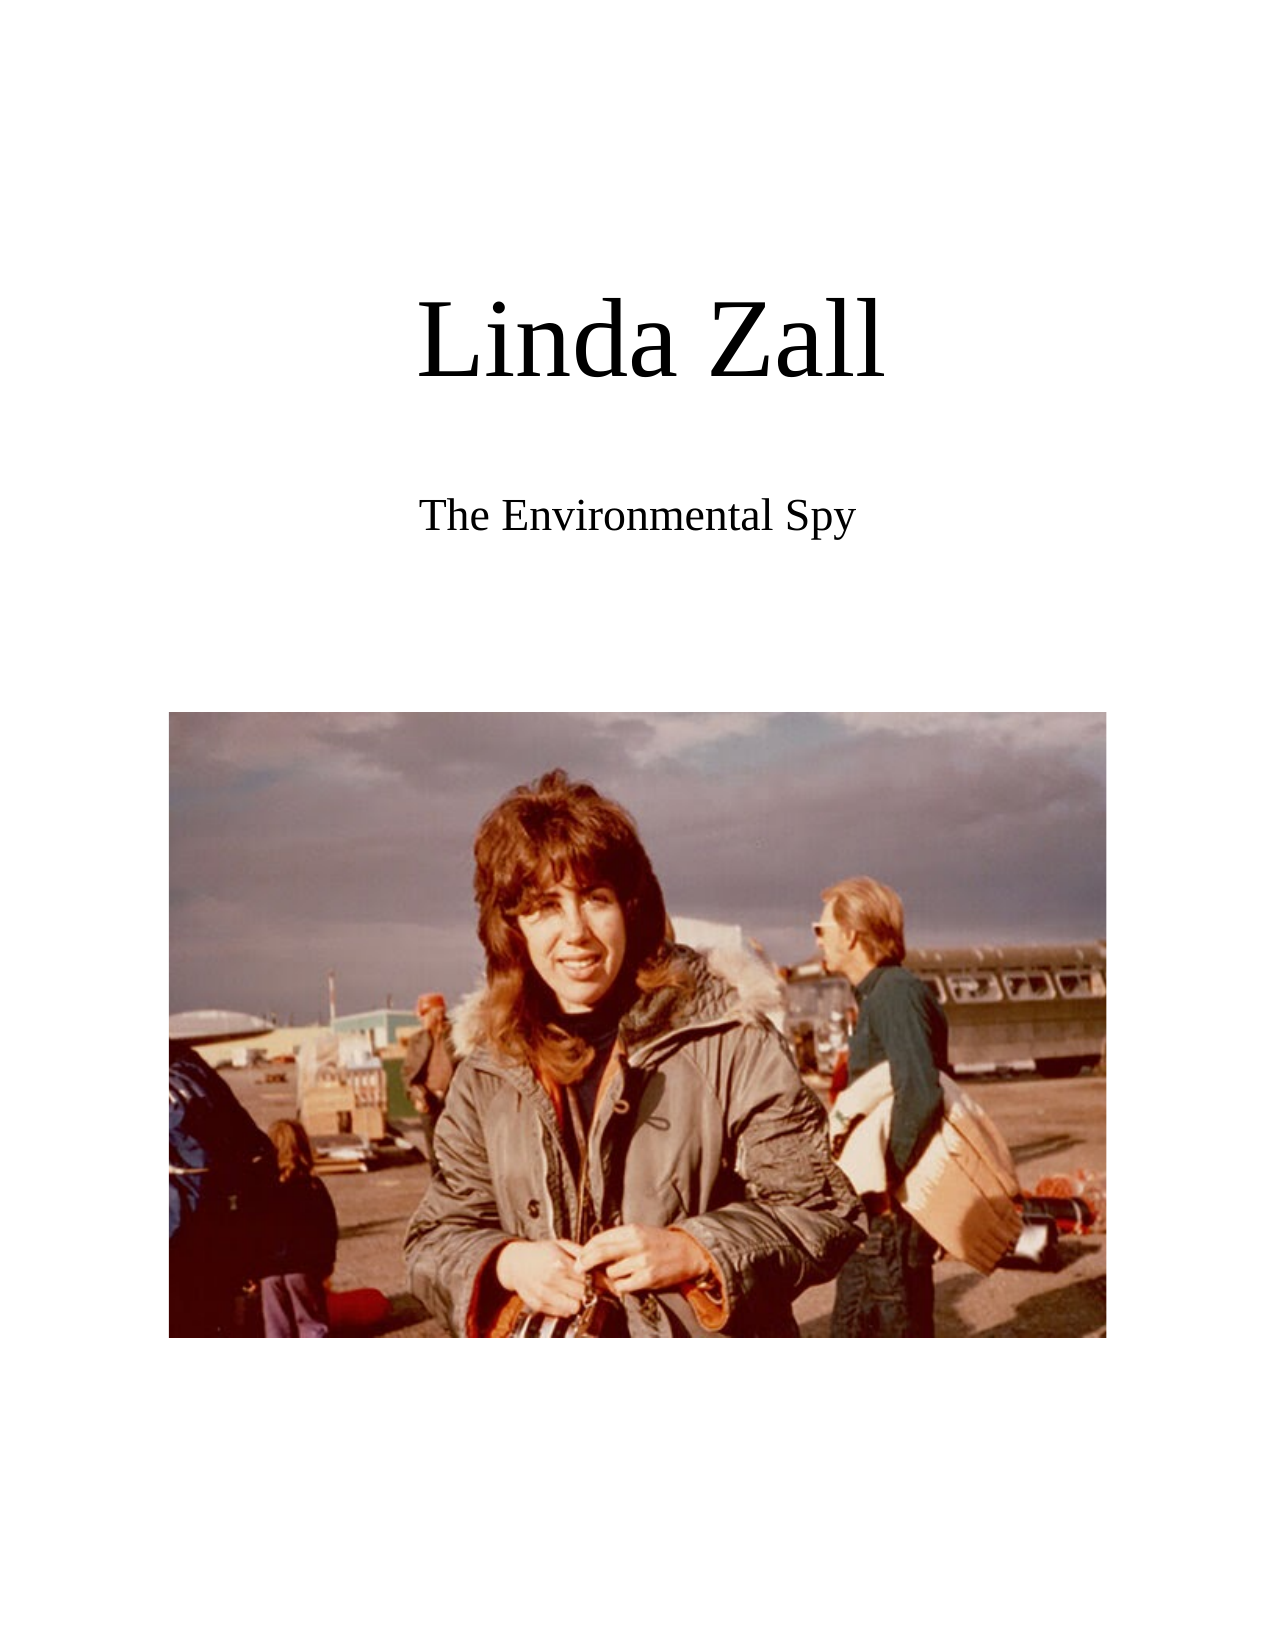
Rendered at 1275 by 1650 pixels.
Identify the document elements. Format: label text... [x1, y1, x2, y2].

picture [168, 712, 1107, 1338]
text The Environmental Spy [118, 487, 1157, 540]
text Linda Zall [118, 271, 1157, 401]
